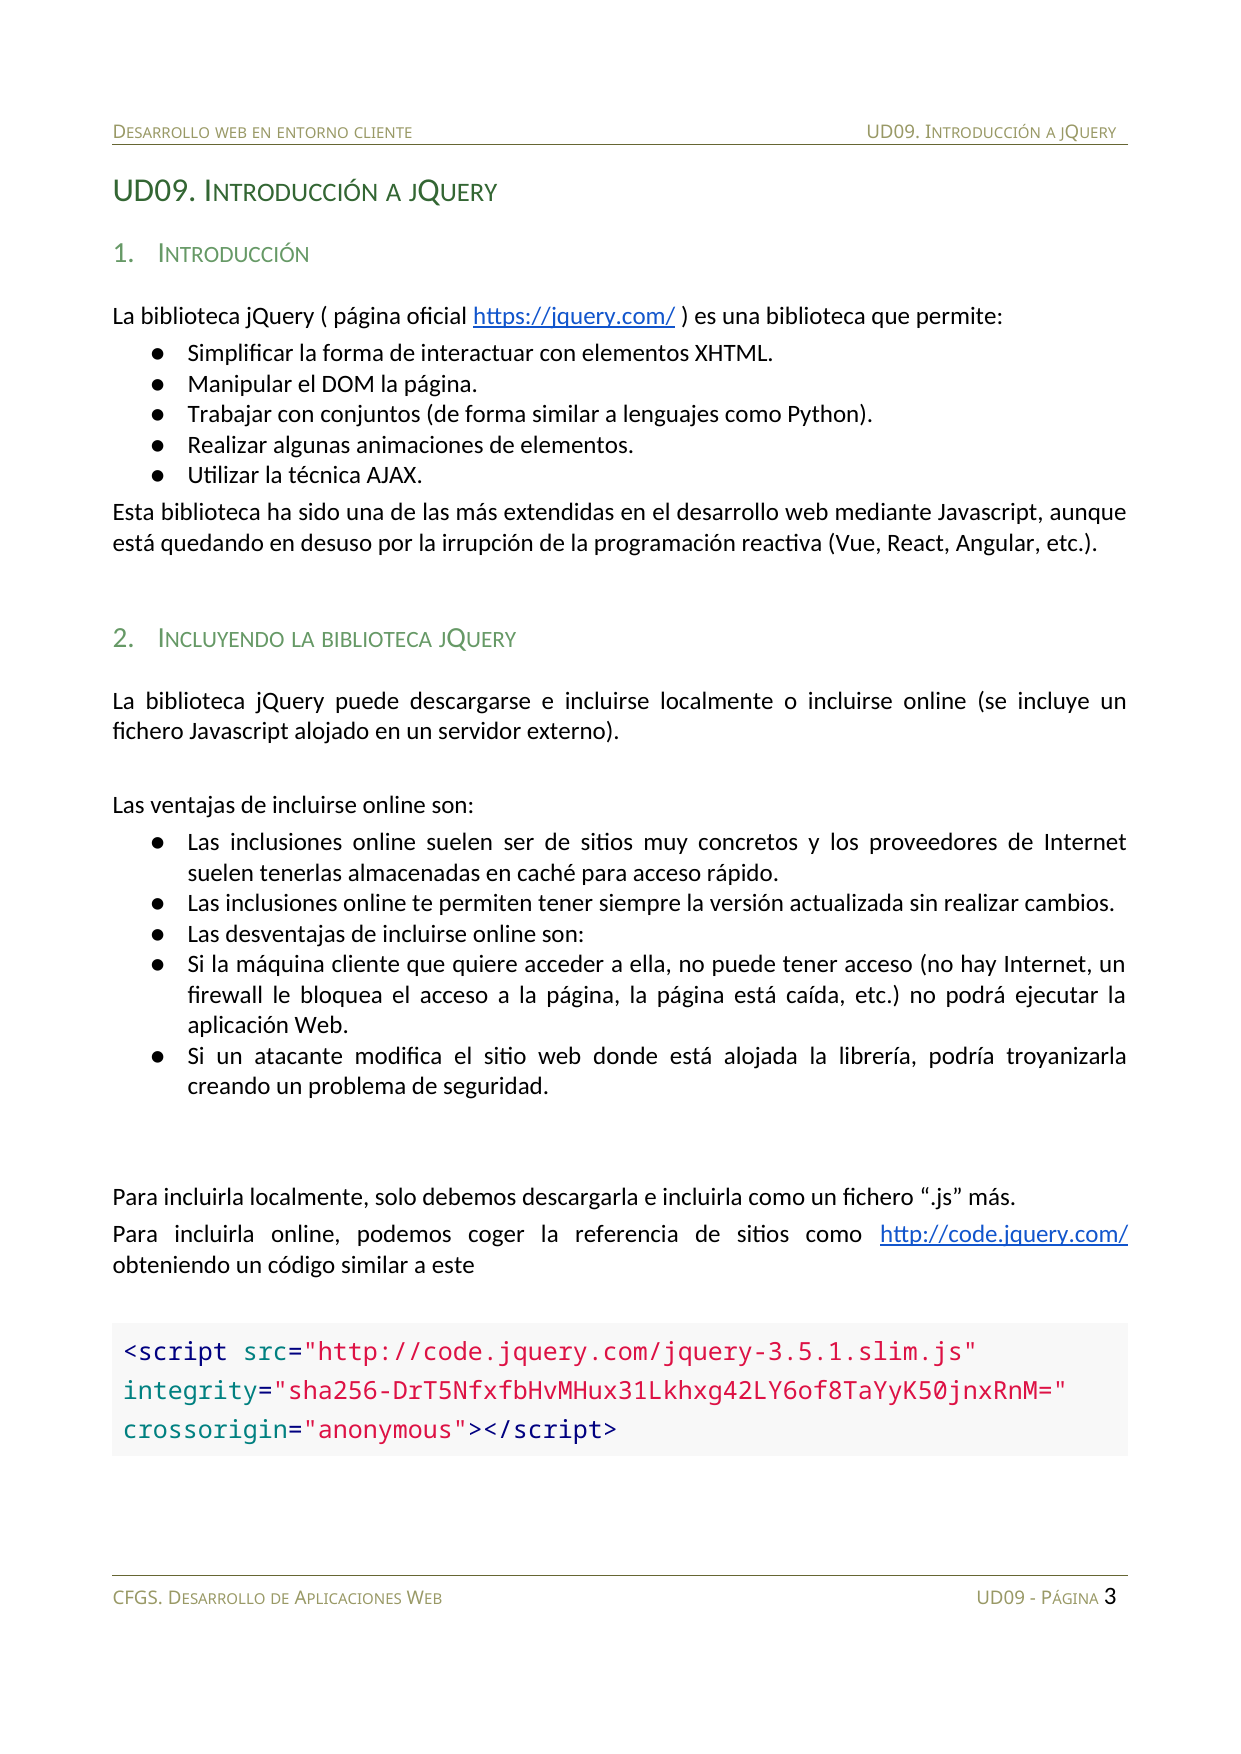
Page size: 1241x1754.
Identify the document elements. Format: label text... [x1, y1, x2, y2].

list Simplificar la forma de interactuar con elementos XHTML. [150, 337, 1128, 368]
text Para incluirla localmente, solo debemos descargarla e incluirla como un fichero “.js” más. [112, 1181, 1128, 1212]
subtitle Incluyendo la biblioteca jQuery [112, 619, 1128, 655]
list Trabajar con conjuntos (de forma similar a lenguajes como Python). [150, 398, 1128, 429]
text Las ventajas de incluirse online son: [112, 789, 1128, 820]
list Las inclusiones online te permiten tener siempre la versión actualizada sin realizar cambios. [150, 887, 1128, 918]
text La biblioteca jQuery puede descargarse e incluirse localmente o incluirse online (se incluye un fichero Javascript alojado en un servidor externo). [112, 685, 1128, 746]
list Manipular el DOM la página. [150, 368, 1128, 398]
list Las inclusiones online suelen ser de sitios muy concretos y los proveedores de Internet suelen tenerlas almacenadas en caché para acceso rápido. [150, 826, 1128, 887]
table_header <script src="http://code.jquery.com/jquery-3.5.1.slim.js" integrity="sha256-DrT5NfxfbHvMHux31Lkhxg42LY6of8TaYyK50jnxRnM=" crossorigin="anonymous"></script> [112, 1323, 1128, 1456]
list Si la máquina cliente que quiere acceder a ella, no puede tener acceso (no hay Internet, un firewall le bloquea el acceso a la página, la página está caída, etc.) no podrá ejecutar la aplicación Web. [150, 948, 1128, 1040]
text UD09. Introducción a jQuery [112, 169, 1128, 210]
text Para incluirla online, podemos coger la referencia de sitios como http://code.jquery.com/ obteniendo un código similar a este [112, 1218, 1128, 1279]
list Realizar algunas animaciones de elementos. [150, 429, 1128, 459]
text Esta biblioteca ha sido una de las más extendidas en el desarrollo web mediante Javascript, aunque está quedando en desuso por la irrupción de la programación reactiva (Vue, React, Angular, etc.). [112, 496, 1128, 557]
subtitle Introducción [112, 234, 1128, 270]
list Utilizar la técnica AJAX. [150, 459, 1128, 490]
list Las desventajas de incluirse online son: [150, 918, 1128, 948]
list Si un atacante modifica el sitio web donde está alojada la librería, podría troyanizarla creando un problema de seguridad. [150, 1040, 1128, 1101]
text La biblioteca jQuery ( página oficial https://jquery.com/ ) es una biblioteca que permite: [112, 300, 1128, 331]
